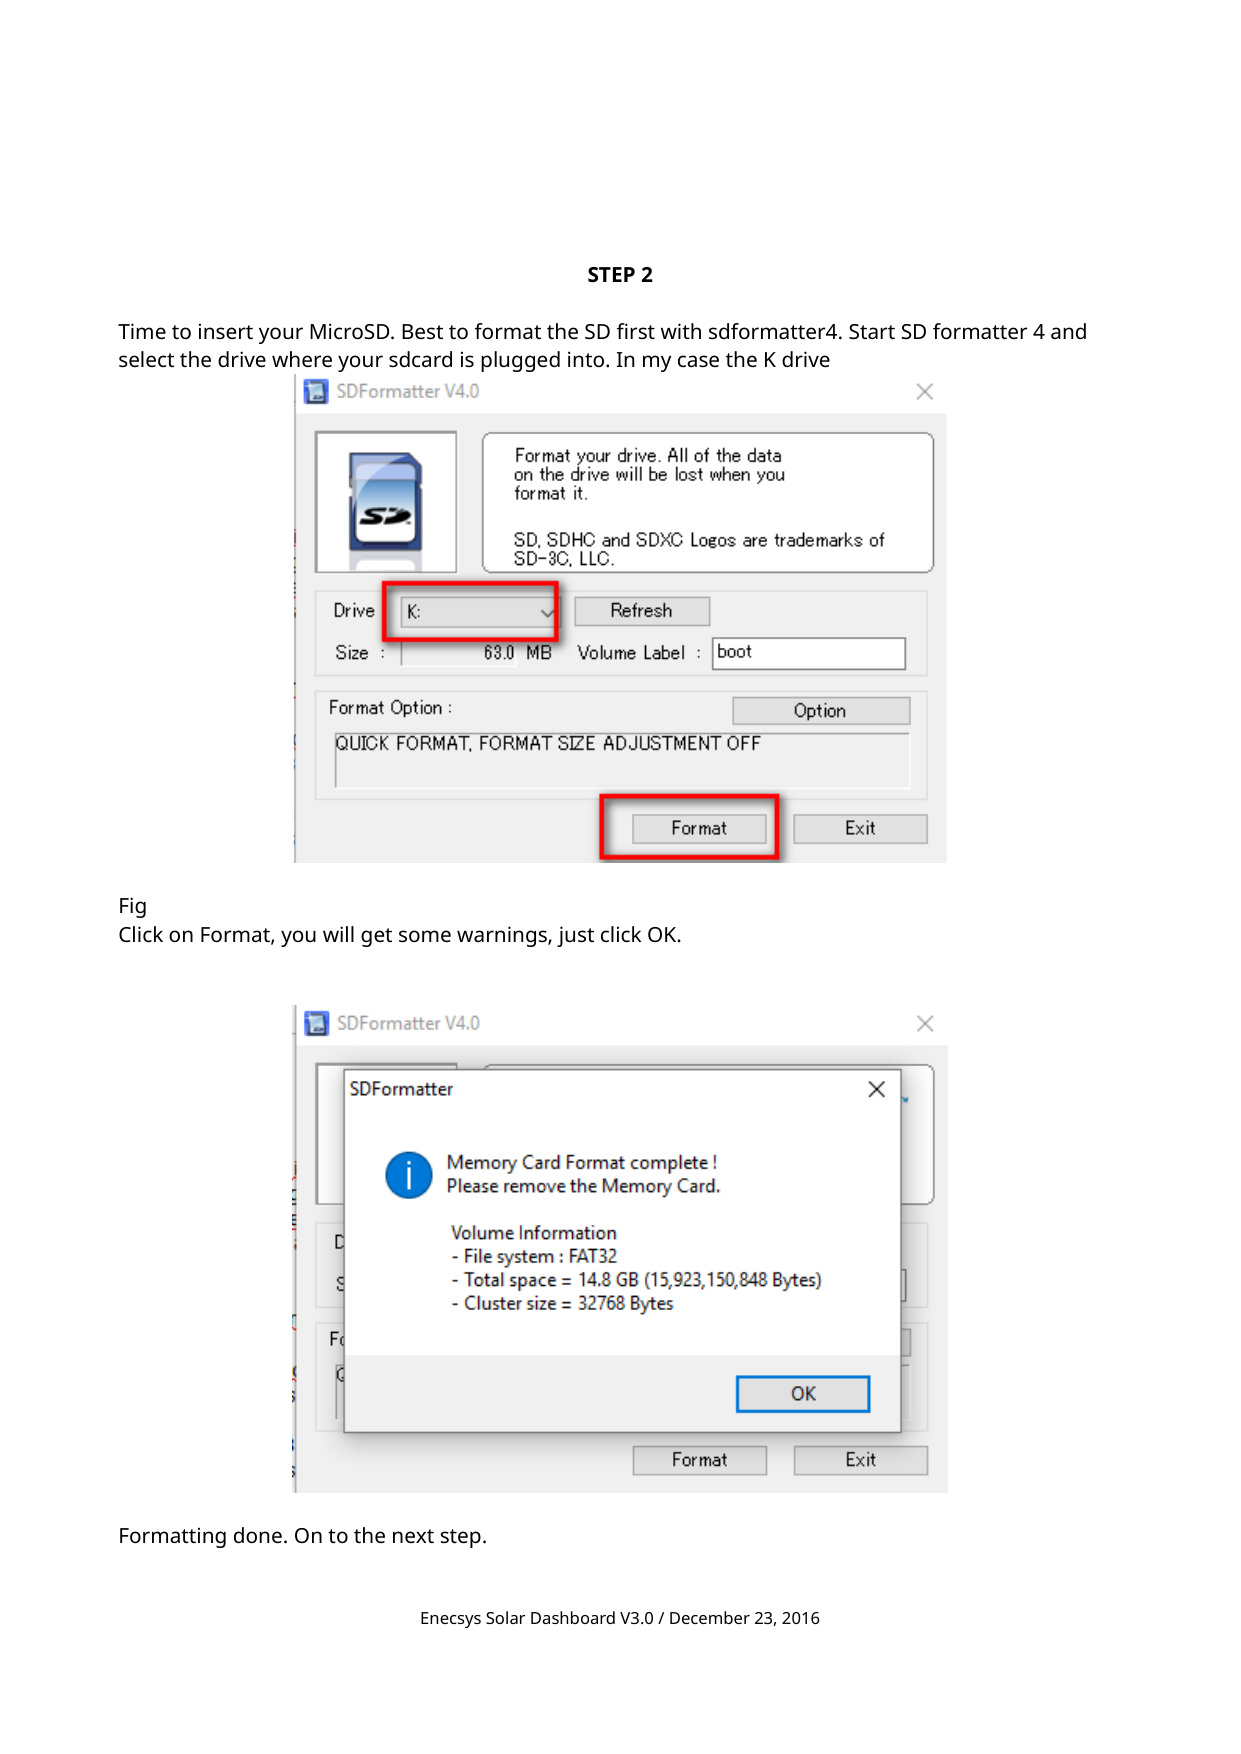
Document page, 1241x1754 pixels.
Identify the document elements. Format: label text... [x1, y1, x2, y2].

picture [292, 1005, 949, 1493]
text Time to insert your MicroSD. Best to format the SD first with sdformatter4. Start SD formatter 4 and select the drive where your sdcard is plugged into. In my case the K drive [118, 317, 1122, 374]
text Click on Format, you will get some warnings, just click OK. [118, 920, 1122, 948]
text Fig [118, 863, 1122, 920]
picture [293, 374, 947, 863]
text Formatting done. On to the next step. [118, 1521, 1122, 1549]
text STEP 2 [118, 260, 1122, 289]
